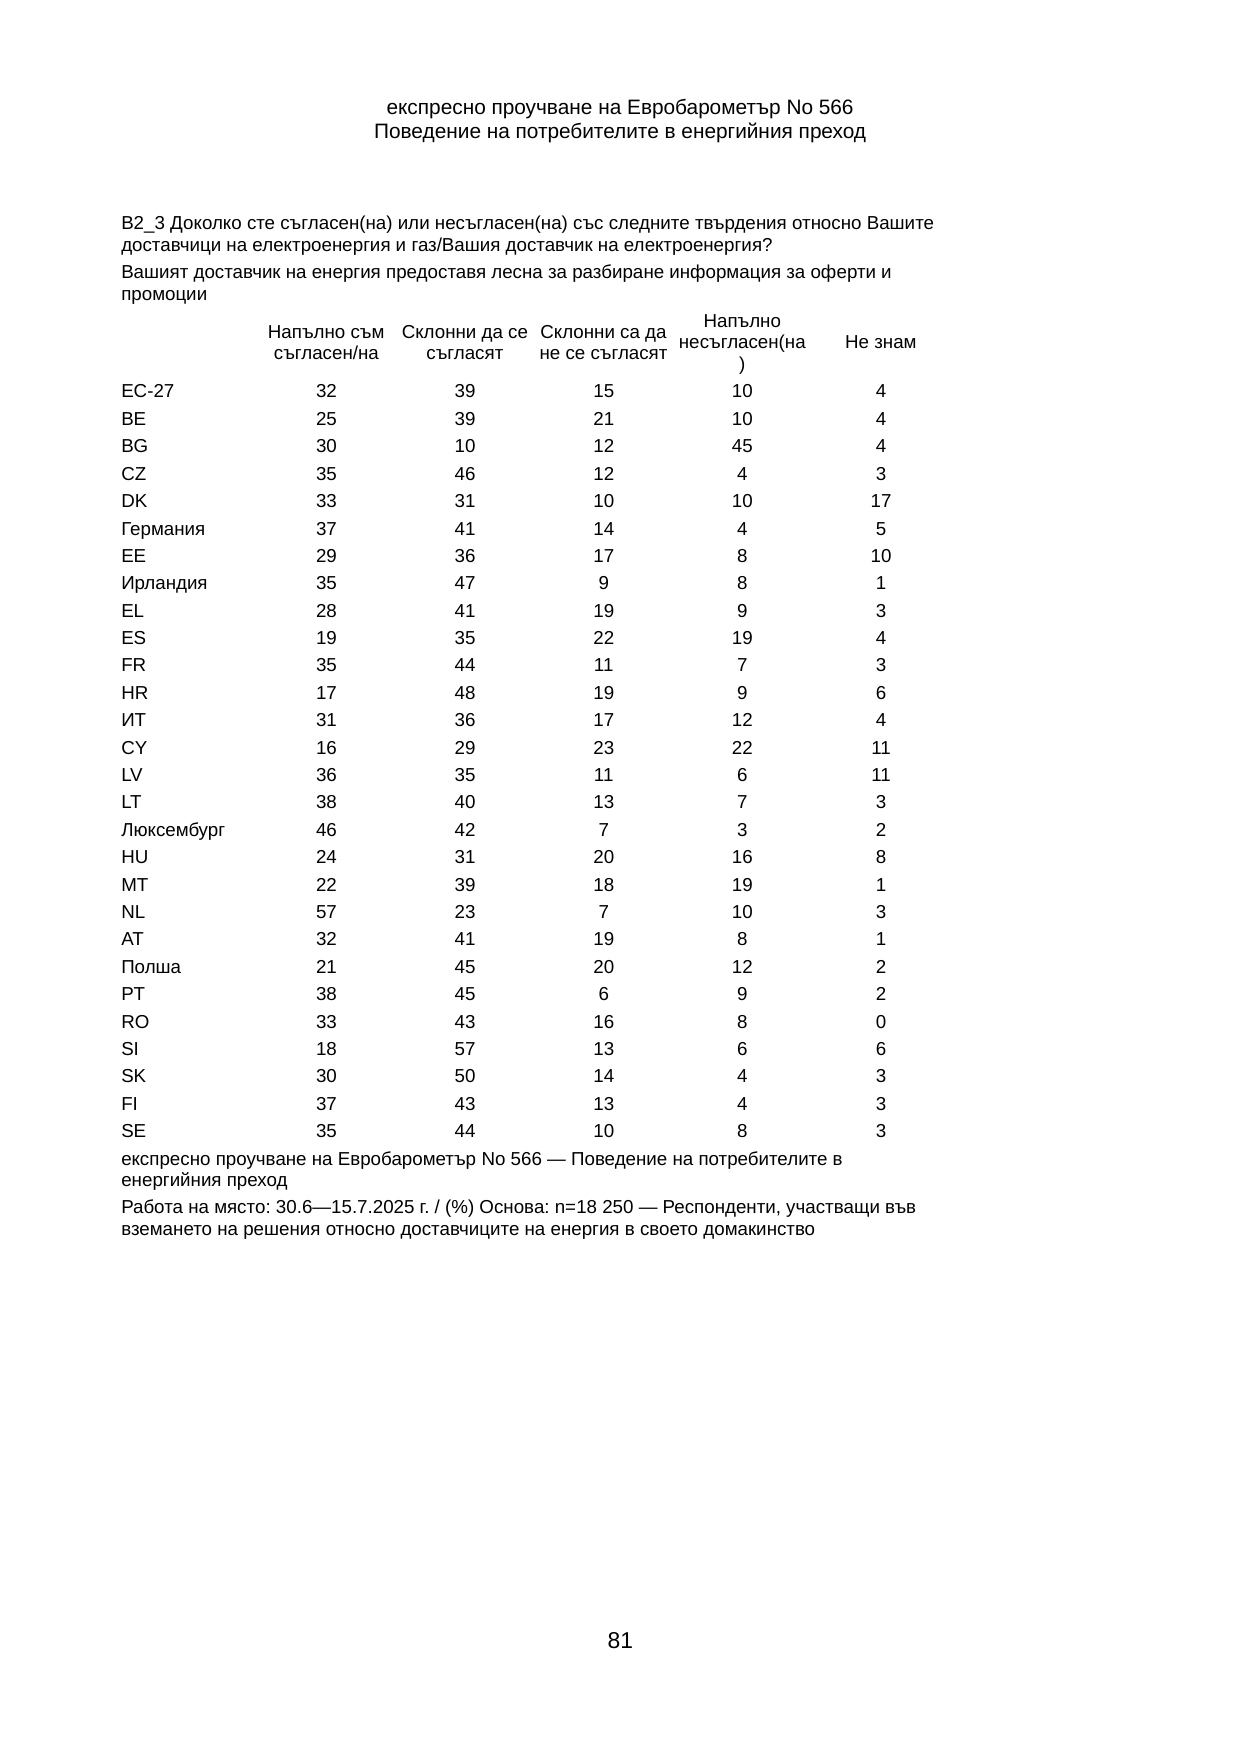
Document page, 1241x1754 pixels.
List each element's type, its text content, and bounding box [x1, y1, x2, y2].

table_cell 31 [395, 487, 534, 514]
table_cell 35 [395, 624, 534, 651]
table_cell 4 [673, 1062, 811, 1090]
table_cell Вашият доставчик на енергия предоставя лесна за разбиране информация за оферти и промоции [118, 258, 950, 307]
table_cell 8 [673, 542, 811, 569]
table_cell 1 [811, 569, 950, 597]
table_cell 24 [257, 843, 395, 871]
table_cell 57 [257, 898, 395, 925]
table_cell Полша [118, 953, 257, 980]
table_cell HU [118, 843, 257, 871]
table_cell 45 [673, 432, 811, 459]
table_cell BE [118, 405, 257, 432]
table_cell 35 [257, 1117, 395, 1144]
table_cell Не знам [811, 307, 950, 377]
table_cell 20 [534, 953, 673, 980]
table_cell 45 [395, 980, 534, 1007]
table_cell 23 [395, 898, 534, 925]
table_cell 42 [395, 816, 534, 843]
table_cell 16 [257, 734, 395, 761]
table_cell 11 [811, 734, 950, 761]
table_cell 9 [673, 679, 811, 706]
table_cell ES [118, 624, 257, 651]
table_cell 8 [673, 925, 811, 953]
table_cell 15 [534, 378, 673, 405]
table_cell HR [118, 679, 257, 706]
table_cell 6 [811, 1035, 950, 1062]
table_cell 19 [673, 871, 811, 898]
table_cell 43 [395, 1008, 534, 1035]
table_cell 13 [534, 1090, 673, 1117]
table_cell 38 [257, 980, 395, 1007]
table_cell 8 [811, 843, 950, 871]
table_cell 4 [811, 432, 950, 459]
table_cell 45 [395, 953, 534, 980]
table_cell 3 [811, 1090, 950, 1117]
table_cell 41 [395, 597, 534, 624]
table_cell PT [118, 980, 257, 1007]
table_cell EL [118, 597, 257, 624]
table_cell 36 [395, 542, 534, 569]
table_cell Склонни са да не се съгласят [534, 307, 673, 377]
table_cell 4 [673, 1090, 811, 1117]
table_cell 18 [257, 1035, 395, 1062]
table_cell 21 [257, 953, 395, 980]
table_cell 4 [811, 706, 950, 733]
table_cell SE [118, 1117, 257, 1144]
table_cell NL [118, 898, 257, 925]
table_cell Склонни да се съгласят [395, 307, 534, 377]
table_cell 3 [811, 1117, 950, 1144]
table_cell 10 [673, 378, 811, 405]
table_cell 57 [395, 1035, 534, 1062]
table_cell 2 [811, 816, 950, 843]
table_cell 13 [534, 788, 673, 816]
table_cell 46 [395, 460, 534, 487]
table_cell 8 [673, 1117, 811, 1144]
table_cell 4 [673, 460, 811, 487]
table_cell CZ [118, 460, 257, 487]
table_cell 19 [534, 925, 673, 953]
table_cell 4 [811, 624, 950, 651]
table_cell 10 [395, 432, 534, 459]
table_cell 10 [534, 487, 673, 514]
table_cell 7 [673, 788, 811, 816]
table_cell 14 [534, 514, 673, 542]
table_cell 17 [257, 679, 395, 706]
table_cell Напълно съм съгласен/на [257, 307, 395, 377]
table_cell 10 [673, 487, 811, 514]
table_cell 2 [811, 953, 950, 980]
table_cell MT [118, 871, 257, 898]
table_cell 17 [811, 487, 950, 514]
table_cell 20 [534, 843, 673, 871]
table_cell 47 [395, 569, 534, 597]
table_cell 36 [257, 761, 395, 788]
table_cell 32 [257, 925, 395, 953]
table_cell 2 [811, 980, 950, 1007]
table_cell 48 [395, 679, 534, 706]
table_cell 22 [257, 871, 395, 898]
table_cell 31 [257, 706, 395, 733]
table_cell 30 [257, 1062, 395, 1090]
table_cell 33 [257, 487, 395, 514]
table_cell 11 [534, 651, 673, 679]
table_cell Люксембург [118, 816, 257, 843]
table_cell 30 [257, 432, 395, 459]
table_cell 23 [534, 734, 673, 761]
table_cell 22 [534, 624, 673, 651]
table_cell 0 [811, 1008, 950, 1035]
table_cell 12 [673, 953, 811, 980]
table_cell 6 [673, 761, 811, 788]
table_cell 38 [257, 788, 395, 816]
table_cell EE [118, 542, 257, 569]
table_cell 37 [257, 514, 395, 542]
table_cell BG [118, 432, 257, 459]
table_cell RO [118, 1008, 257, 1035]
table_cell 19 [673, 624, 811, 651]
table_cell 17 [534, 542, 673, 569]
table_cell 35 [257, 651, 395, 679]
table_cell 3 [811, 597, 950, 624]
table_cell 7 [673, 651, 811, 679]
table_cell 4 [673, 514, 811, 542]
table_cell 8 [673, 569, 811, 597]
table_cell 41 [395, 925, 534, 953]
table_cell 7 [534, 816, 673, 843]
table_cell 44 [395, 1117, 534, 1144]
table_cell 1 [811, 925, 950, 953]
table_cell 3 [811, 1062, 950, 1090]
table_cell 16 [673, 843, 811, 871]
table_cell 9 [673, 597, 811, 624]
table_cell 10 [534, 1117, 673, 1144]
table_cell 36 [395, 706, 534, 733]
table_cell LT [118, 788, 257, 816]
table_cell 10 [673, 405, 811, 432]
table_cell SI [118, 1035, 257, 1062]
table_cell 13 [534, 1035, 673, 1062]
table_cell 12 [534, 432, 673, 459]
table_cell 4 [811, 378, 950, 405]
table_cell 6 [534, 980, 673, 1007]
table_cell 5 [811, 514, 950, 542]
table_cell Ирландия [118, 569, 257, 597]
table_cell 19 [534, 679, 673, 706]
table_cell 3 [811, 788, 950, 816]
table_cell LV [118, 761, 257, 788]
table_cell 25 [257, 405, 395, 432]
table_cell 31 [395, 843, 534, 871]
table_cell 44 [395, 651, 534, 679]
table_cell 3 [673, 816, 811, 843]
table_cell 11 [811, 761, 950, 788]
table_cell 22 [673, 734, 811, 761]
table_cell 17 [534, 706, 673, 733]
table_cell 14 [534, 1062, 673, 1090]
table_cell FI [118, 1090, 257, 1117]
table_cell 40 [395, 788, 534, 816]
table_cell Работа на място: 30.6—15.7.2025 г. / (%) Основа: n=18 250 — Респонденти, участващи във вземането на решения относно доставчиците на енергия в своето домакинство [118, 1194, 950, 1242]
table_cell CY [118, 734, 257, 761]
table_cell 3 [811, 460, 950, 487]
table_cell 11 [534, 761, 673, 788]
table_cell 19 [534, 597, 673, 624]
table_cell 3 [811, 898, 950, 925]
table_cell експресно проучване на Евробарометър No 566 — Поведение на потребителите в енергийния преход [118, 1145, 950, 1193]
table_header В2_3 Доколко сте съгласен(на) или несъгласен(на) със следните твърдения относно Вашите доставчици на електроенергия и газ/Вашия доставчик на електроенергия? [118, 209, 950, 258]
table_cell 32 [257, 378, 395, 405]
table_cell 41 [395, 514, 534, 542]
table_cell 9 [673, 980, 811, 1007]
table_cell 6 [673, 1035, 811, 1062]
table_cell 39 [395, 871, 534, 898]
table_cell 35 [395, 761, 534, 788]
table_cell 4 [811, 405, 950, 432]
table_cell 39 [395, 405, 534, 432]
table_cell 10 [811, 542, 950, 569]
table_cell 28 [257, 597, 395, 624]
table_cell 35 [257, 460, 395, 487]
table_cell 3 [811, 651, 950, 679]
table_cell 8 [673, 1008, 811, 1035]
table_cell Германия [118, 514, 257, 542]
table_cell ИТ [118, 706, 257, 733]
table_cell ЕС-27 [118, 378, 257, 405]
table_cell Напълно несъгласен(на) [673, 307, 811, 377]
table_cell FR [118, 651, 257, 679]
table_cell 43 [395, 1090, 534, 1117]
table_cell 7 [534, 898, 673, 925]
table_cell DK [118, 487, 257, 514]
table_cell 33 [257, 1008, 395, 1035]
table_cell 46 [257, 816, 395, 843]
table_cell 35 [257, 569, 395, 597]
table_cell 1 [811, 871, 950, 898]
table_cell AT [118, 925, 257, 953]
table_cell 18 [534, 871, 673, 898]
table_cell SK [118, 1062, 257, 1090]
table_cell 12 [534, 460, 673, 487]
table_cell 29 [395, 734, 534, 761]
table_cell 9 [534, 569, 673, 597]
table_cell [118, 307, 257, 377]
table_cell 21 [534, 405, 673, 432]
table_cell 39 [395, 378, 534, 405]
table_cell 16 [534, 1008, 673, 1035]
table_cell 19 [257, 624, 395, 651]
table_cell 29 [257, 542, 395, 569]
table_cell 12 [673, 706, 811, 733]
table_cell 37 [257, 1090, 395, 1117]
table_cell 50 [395, 1062, 534, 1090]
table_cell 6 [811, 679, 950, 706]
table_cell 10 [673, 898, 811, 925]
